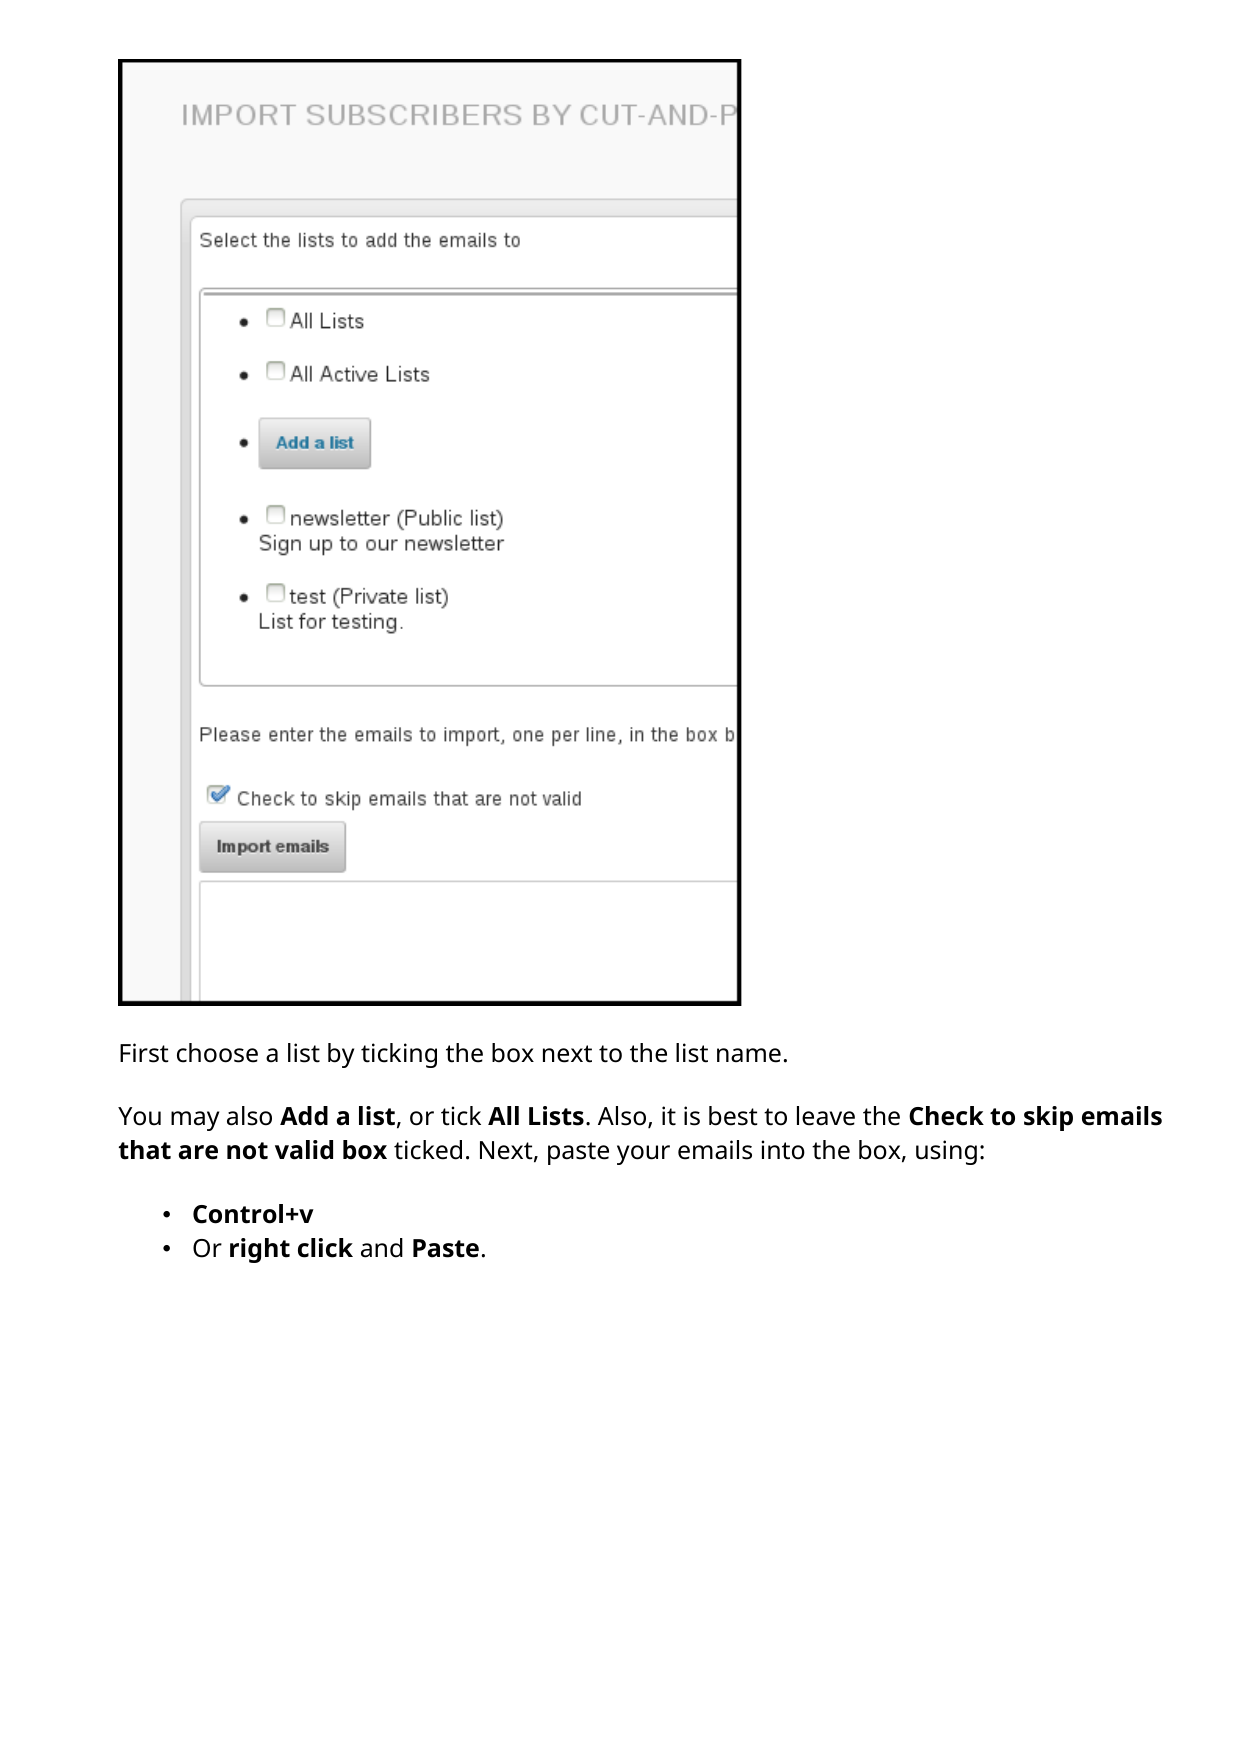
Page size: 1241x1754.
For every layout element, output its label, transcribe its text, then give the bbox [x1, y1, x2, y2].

list Control+v [162, 1197, 1181, 1231]
picture [118, 59, 742, 1006]
text You may also Add a list, or tick All Lists. Also, it is best to leave the Check to skip emails that are not valid box ticked. Next, paste your emails into the box, using: [118, 1099, 1181, 1167]
text First choose a list by ticking the box next to the list name. [118, 1035, 1181, 1069]
list Or right click and Paste. [162, 1231, 1181, 1265]
